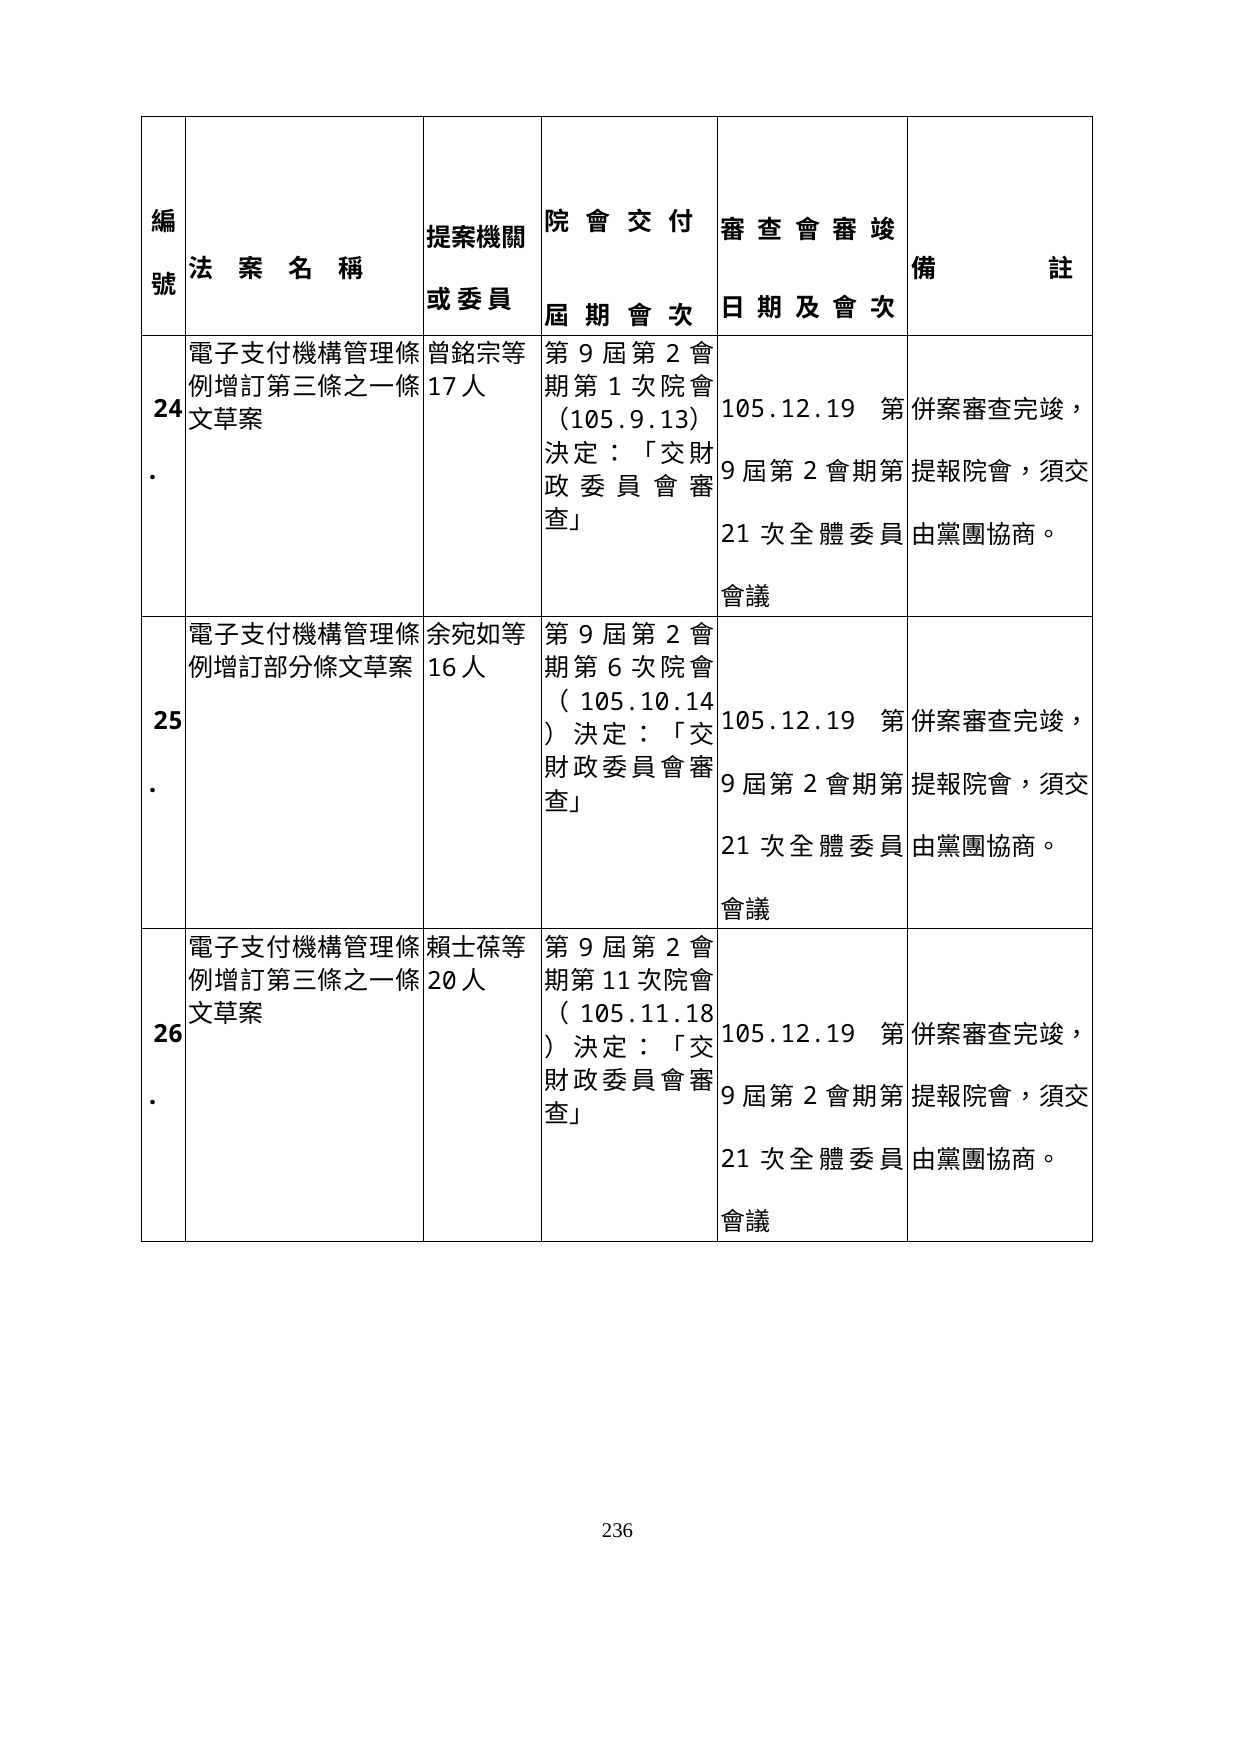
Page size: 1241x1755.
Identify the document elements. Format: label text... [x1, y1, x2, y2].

table_cell 第9屆第2會期第6次院會（105.10.14）決定：「交財政委員會審查」 [542, 617, 717, 928]
table_cell 併案審查完竣，提報院會，須交由黨團協商。 [908, 929, 1092, 1241]
table_cell 余宛如等16人 [424, 617, 541, 928]
table_cell 曾銘宗等17人 [424, 336, 541, 616]
table_cell [142, 617, 185, 928]
table_cell 第9屆第2會期第11次院會（105.11.18）決定：「交財政委員會審查」 [542, 929, 717, 1241]
table_cell 併案審查完竣，提報院會，須交由黨團協商。 [908, 617, 1092, 928]
table_cell 105.12.19第9屆第2會期第21次全體委員會議 [718, 336, 907, 616]
table_cell [142, 336, 185, 616]
table_cell 第9屆第2會期第1次院會（105.9.13）決定：「交財政委員會審查」 [542, 336, 717, 616]
table_cell 105.12.19第9屆第2會期第21次全體委員會議 [718, 617, 907, 928]
table_cell 電子支付機構管理條例增訂第三條之一條文草案 [186, 929, 423, 1241]
table_cell 電子支付機構管理條例增訂部分條文草案 [186, 617, 423, 928]
table_header 備 註 [908, 117, 1092, 334]
table_cell [142, 929, 185, 1241]
table_header 法 案 名 稱 [186, 117, 423, 334]
table_cell 電子支付機構管理條例增訂第三條之一條文草案 [186, 336, 423, 616]
table_cell 105.12.19第9屆第2會期第21次全體委員會議 [718, 929, 907, 1241]
table_cell 賴士葆等20人 [424, 929, 541, 1241]
table_header 院 會 交 付 屆 期 會 次 [542, 117, 717, 334]
table_cell 併案審查完竣，提報院會，須交由黨團協商。 [908, 336, 1092, 616]
table_header 編號 [142, 117, 185, 334]
table_header 提案機關或委員 [424, 117, 541, 334]
table_header 審 查 會 審 竣 日 期 及 會 次 [718, 117, 907, 334]
